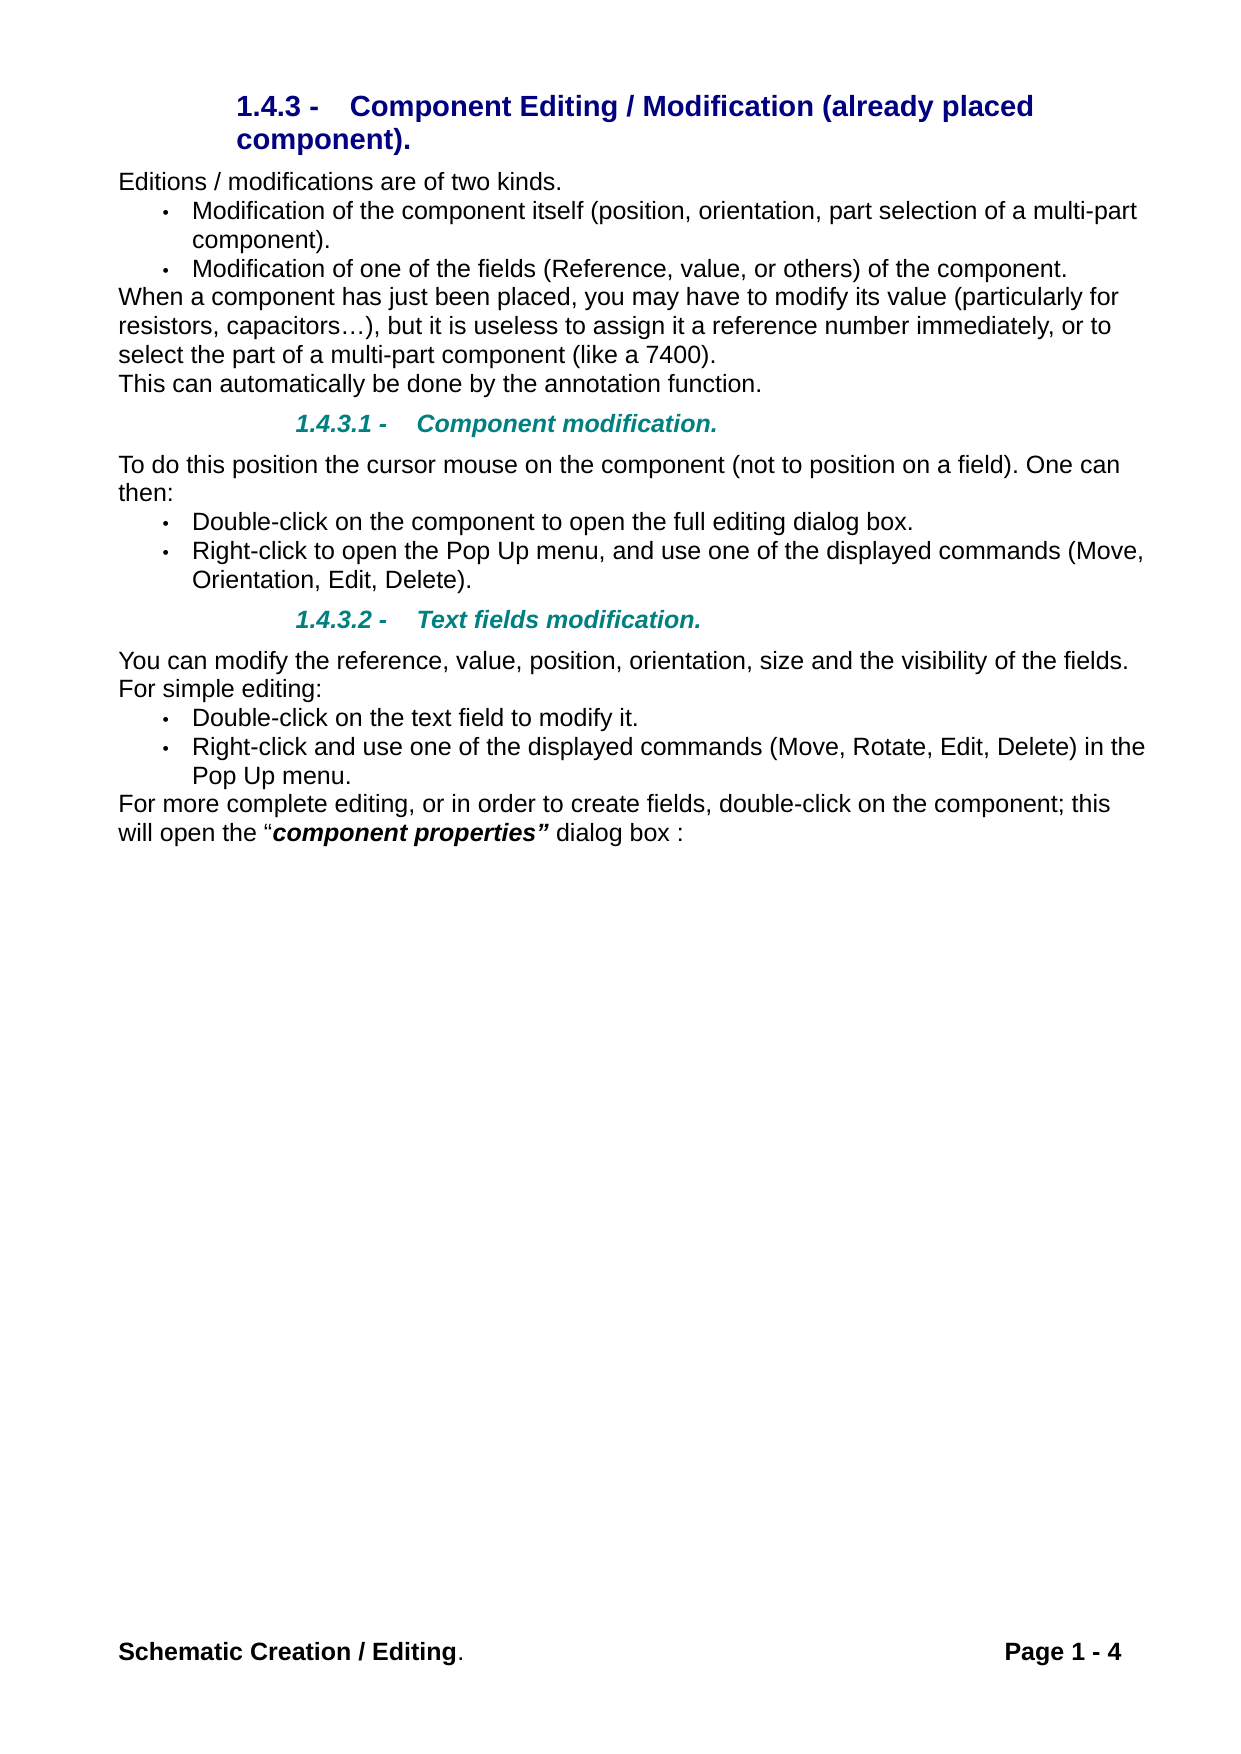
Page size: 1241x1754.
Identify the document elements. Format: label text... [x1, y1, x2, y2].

text You can modify the reference, value, position, orientation, size and the visibility of the fields. [118, 646, 1152, 674]
text When a component has just been placed, you may have to modify its value (particularly for resistors, capacitors…), but it is useless to assign it a reference number immediately, or to select the part of a multi-part component (like a 7400). [118, 282, 1152, 369]
text To do this position the cursor mouse on the component (not to position on a field). One can then: [118, 450, 1152, 507]
list Double-click on the component to open the full editing dialog box. [162, 507, 1152, 536]
list Modification of the component itself (position, orientation, part selection of a multi-part component). [162, 196, 1152, 254]
text This can automatically be done by the annotation function. [118, 369, 1152, 397]
list Modification of one of the fields (Reference, value, or others) of the component. [162, 254, 1152, 282]
list Right-click to open the Pop Up menu, and use one of the displayed commands (Move, Orientation, Edit, Delete). [162, 536, 1152, 593]
subtitle Component Editing / Modification (already placed component). [236, 88, 1152, 156]
subtitle Component modification. [295, 409, 1152, 438]
text For simple editing: [118, 674, 1152, 703]
list Double-click on the text field to modify it. [162, 703, 1152, 732]
text For more complete editing, or in order to create fields, double-click on the component; this will open the “component properties” dialog box : [118, 789, 1152, 847]
list Right-click and use one of the displayed commands (Move, Rotate, Edit, Delete) in the Pop Up menu. [162, 732, 1152, 789]
text Editions / modifications are of two kinds. [118, 167, 1152, 196]
subtitle Text fields modification. [295, 605, 1152, 634]
